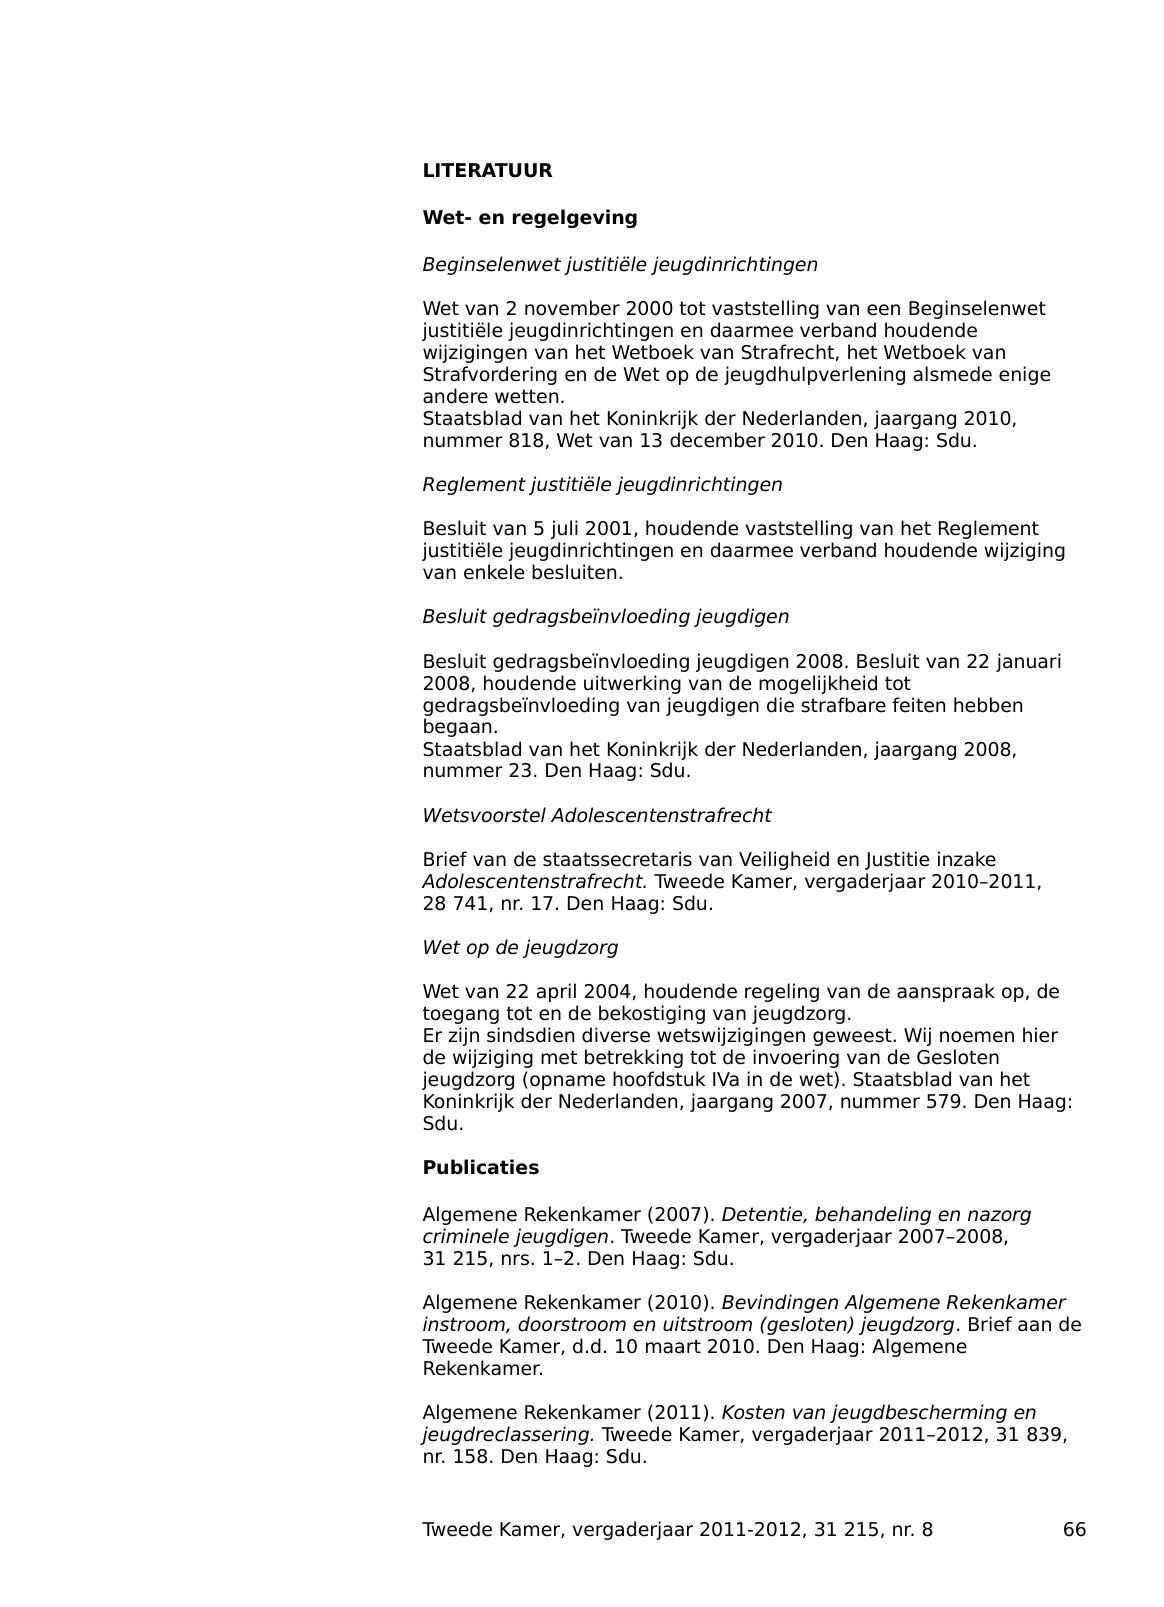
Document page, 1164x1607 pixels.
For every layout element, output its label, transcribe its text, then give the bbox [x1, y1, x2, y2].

subtitle LITERATUUR [422, 160, 1087, 182]
text Wet van 22 april 2004, houdende regeling van de aanspraak op, de toegang tot en de bekostiging van jeugdzorg. [422, 981, 1087, 1025]
subtitle Beginselenwet justitiële jeugdinrichtingen [422, 254, 1087, 276]
text Algemene Rekenkamer (2007). Detentie, behandeling en nazorg criminele jeugdigen. Tweede Kamer, vergaderjaar 2007–2008, 31 215, nrs. 1–2. Den Haag: Sdu. [422, 1204, 1087, 1270]
text Algemene Rekenkamer (2011). Kosten van jeugdbescherming en jeugdreclassering. Tweede Kamer, vergaderjaar 2011–2012, 31 839, nr. 158. Den Haag: Sdu. [422, 1402, 1087, 1468]
subtitle Wet- en regelgeving [422, 207, 1087, 229]
subtitle Wet op de jeugdzorg [422, 937, 1087, 959]
text Besluit gedragsbeïnvloeding jeugdigen 2008. Besluit van 22 januari 2008, houdende uitwerking van de mogelijkheid tot gedragsbeïnvloeding van jeugdigen die strafbare feiten hebben begaan. [422, 651, 1087, 738]
subtitle Publicaties [422, 1157, 1087, 1179]
subtitle Reglement justitiële jeugdinrichtingen [422, 474, 1087, 496]
text Staatsblad van het Koninkrijk der Nederlanden, jaargang 2008, nummer 23. Den Haag: Sdu. [422, 738, 1087, 782]
subtitle Besluit gedragsbeïnvloeding jeugdigen [422, 606, 1087, 628]
text Besluit van 5 juli 2001, houdende vaststelling van het Reglement justitiële jeugdinrichtingen en daarmee verband houdende wijziging van enkele besluiten. [422, 518, 1087, 584]
text Wet van 2 november 2000 tot vaststelling van een Beginselenwet justitiële jeugdinrichtingen en daarmee verband houdende wijzigingen van het Wetboek van Strafrecht, het Wetboek van Strafvordering en de Wet op de jeugdhulpverlening alsmede enige andere wetten. [422, 298, 1087, 408]
text Er zijn sindsdien diverse wetswijzigingen geweest. Wij noemen hier de wijziging met betrekking tot de invoering van de Gesloten jeugdzorg (opname hoofdstuk IVa in de wet). Staatsblad van het Koninkrijk der Nederlanden, jaargang 2007, nummer 579. Den Haag: Sdu. [422, 1025, 1087, 1135]
subtitle Wetsvoorstel Adolescentenstrafrecht [422, 804, 1087, 827]
text Staatsblad van het Koninkrijk der Nederlanden, jaargang 2010, nummer 818, Wet van 13 december 2010. Den Haag: Sdu. [422, 408, 1087, 452]
text Algemene Rekenkamer (2010). Bevindingen Algemene Rekenkamer instroom, doorstroom en uitstroom (gesloten) jeugdzorg. Brief aan de Tweede Kamer, d.d. 10 maart 2010. Den Haag: Algemene Rekenkamer. [422, 1292, 1087, 1380]
text Brief van de staatssecretaris van Veiligheid en Justitie inzake Adolescentenstrafrecht. Tweede Kamer, vergaderjaar 2010–2011, 28 741, nr. 17. Den Haag: Sdu. [422, 849, 1087, 915]
